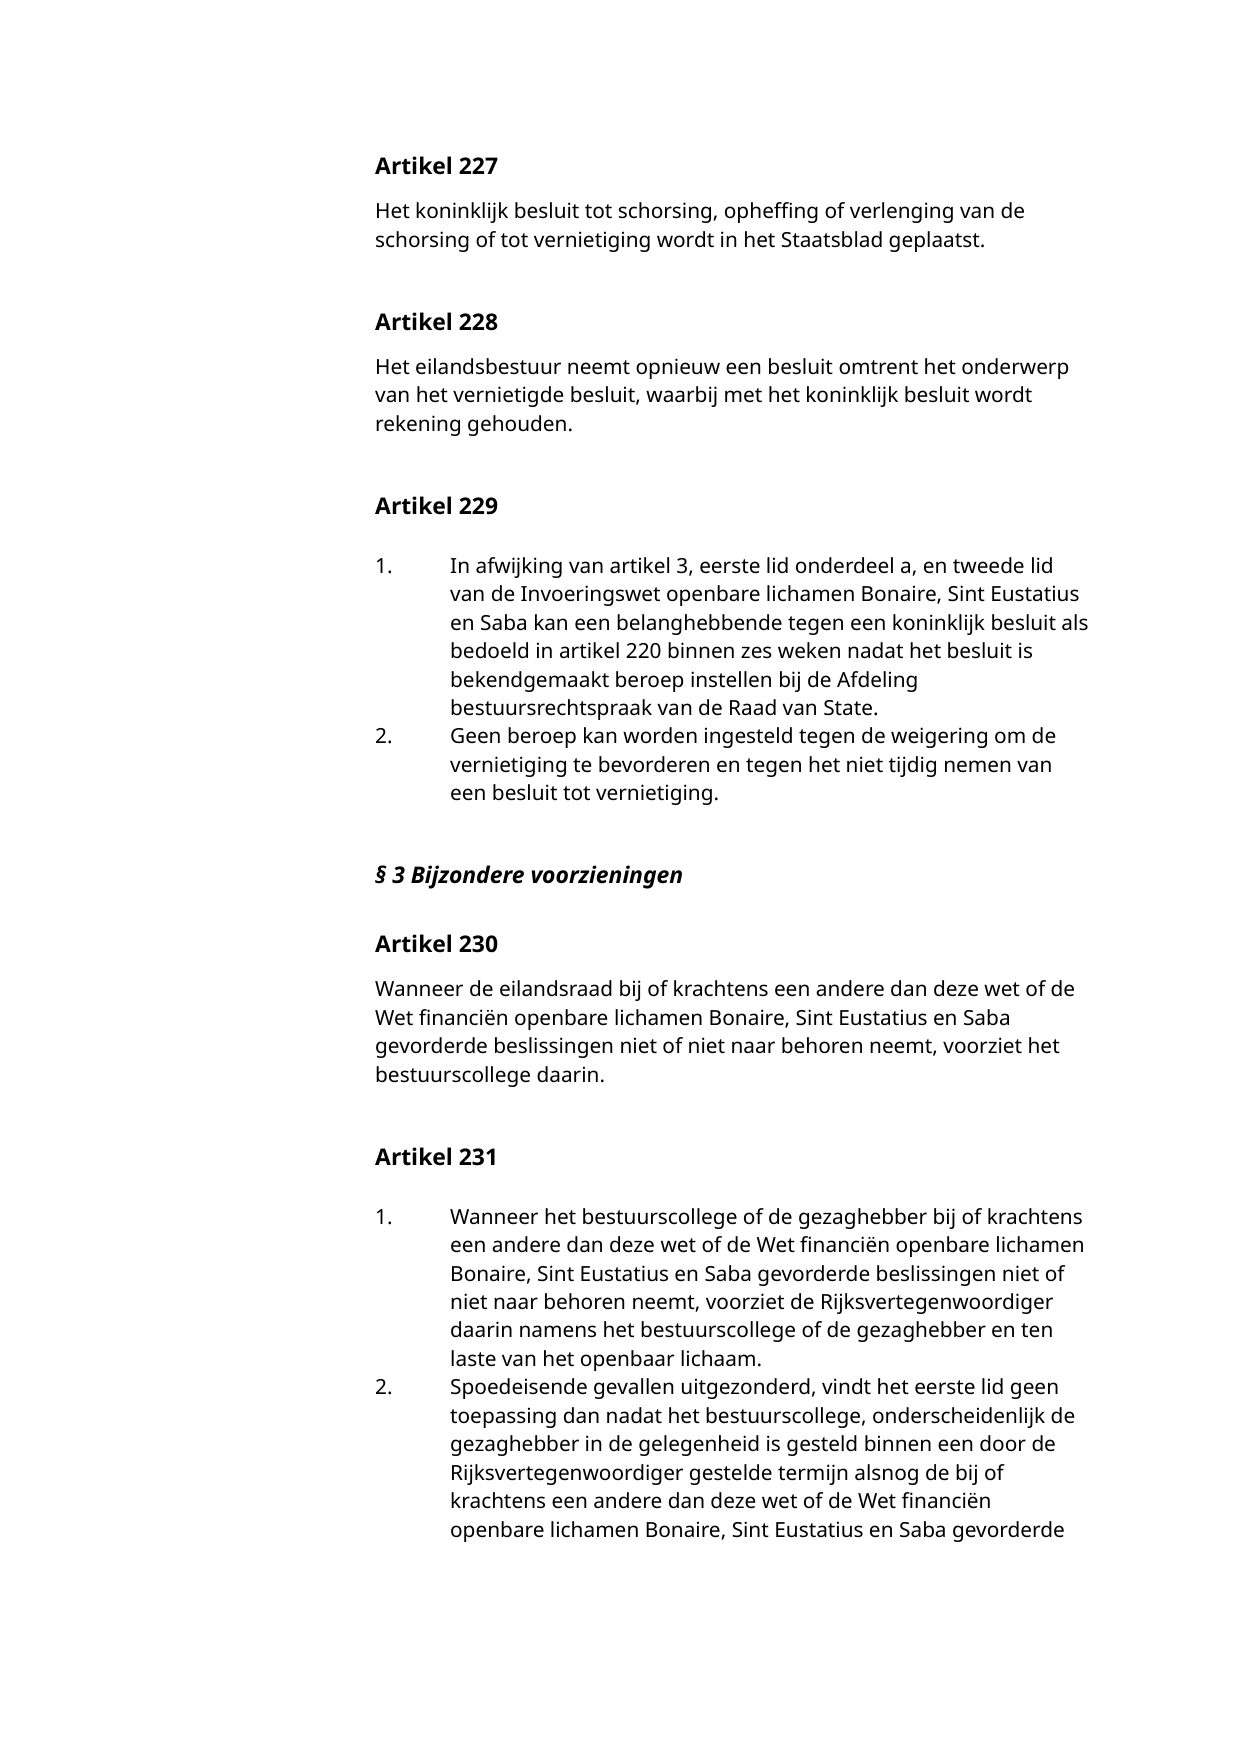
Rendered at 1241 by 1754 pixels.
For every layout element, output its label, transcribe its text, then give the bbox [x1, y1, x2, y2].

subtitle Artikel 228 [375, 306, 1090, 337]
list In afwijking van artikel 3, eerste lid onderdeel a, en tweede lid van de Invoeringswet openbare lichamen Bonaire, Sint Eustatius en Saba kan een belanghebbende tegen een koninklijk besluit als bedoeld in artikel 220 binnen zes weken nadat het besluit is bekendgemaakt beroep instellen bij de Afdeling bestuursrechtspraak van de Raad van State. [375, 551, 1090, 722]
text Het eilandsbestuur neemt opnieuw een besluit omtrent het onderwerp van het vernietigde besluit, waarbij met het koninklijk besluit wordt rekening gehouden. [375, 352, 1090, 437]
list Wanneer het bestuurscollege of de gezaghebber bij of krachtens een andere dan deze wet of de Wet financiën openbare lichamen Bonaire, Sint Eustatius en Saba gevorderde beslissingen niet of niet naar behoren neemt, voorziet de Rijksvertegenwoordiger daarin namens het bestuurscollege of de gezaghebber en ten laste van het openbaar lichaam. [375, 1202, 1090, 1372]
subtitle § 3 Bijzondere voorzieningen [375, 859, 1090, 891]
subtitle Artikel 227 [375, 150, 1090, 181]
subtitle Artikel 229 [375, 490, 1090, 521]
subtitle Artikel 231 [375, 1141, 1090, 1172]
text Het koninklijk besluit tot schorsing, opheffing of verlenging van de schorsing of tot vernietiging wordt in het Staatsblad geplaatst. [375, 196, 1090, 253]
subtitle Artikel 230 [375, 928, 1090, 959]
list Spoedeisende gevallen uitgezonderd, vindt het eerste lid geen toepassing dan nadat het bestuurscollege, onderscheidenlijk de gezaghebber in de gelegenheid is gesteld binnen een door de Rijksvertegenwoordiger gestelde termijn alsnog de bij of krachtens een andere dan deze wet of de Wet financiën openbare lichamen Bonaire, Sint Eustatius en Saba gevorderde [375, 1372, 1090, 1543]
text Wanneer de eilandsraad bij of krachtens een andere dan deze wet of de Wet financiën openbare lichamen Bonaire, Sint Eustatius en Saba gevorderde beslissingen niet of niet naar behoren neemt, voorziet het bestuurscollege daarin. [375, 974, 1090, 1088]
list Geen beroep kan worden ingesteld tegen de weigering om de vernietiging te bevorderen en tegen het niet tijdig nemen van een besluit tot vernietiging. [375, 722, 1090, 807]
